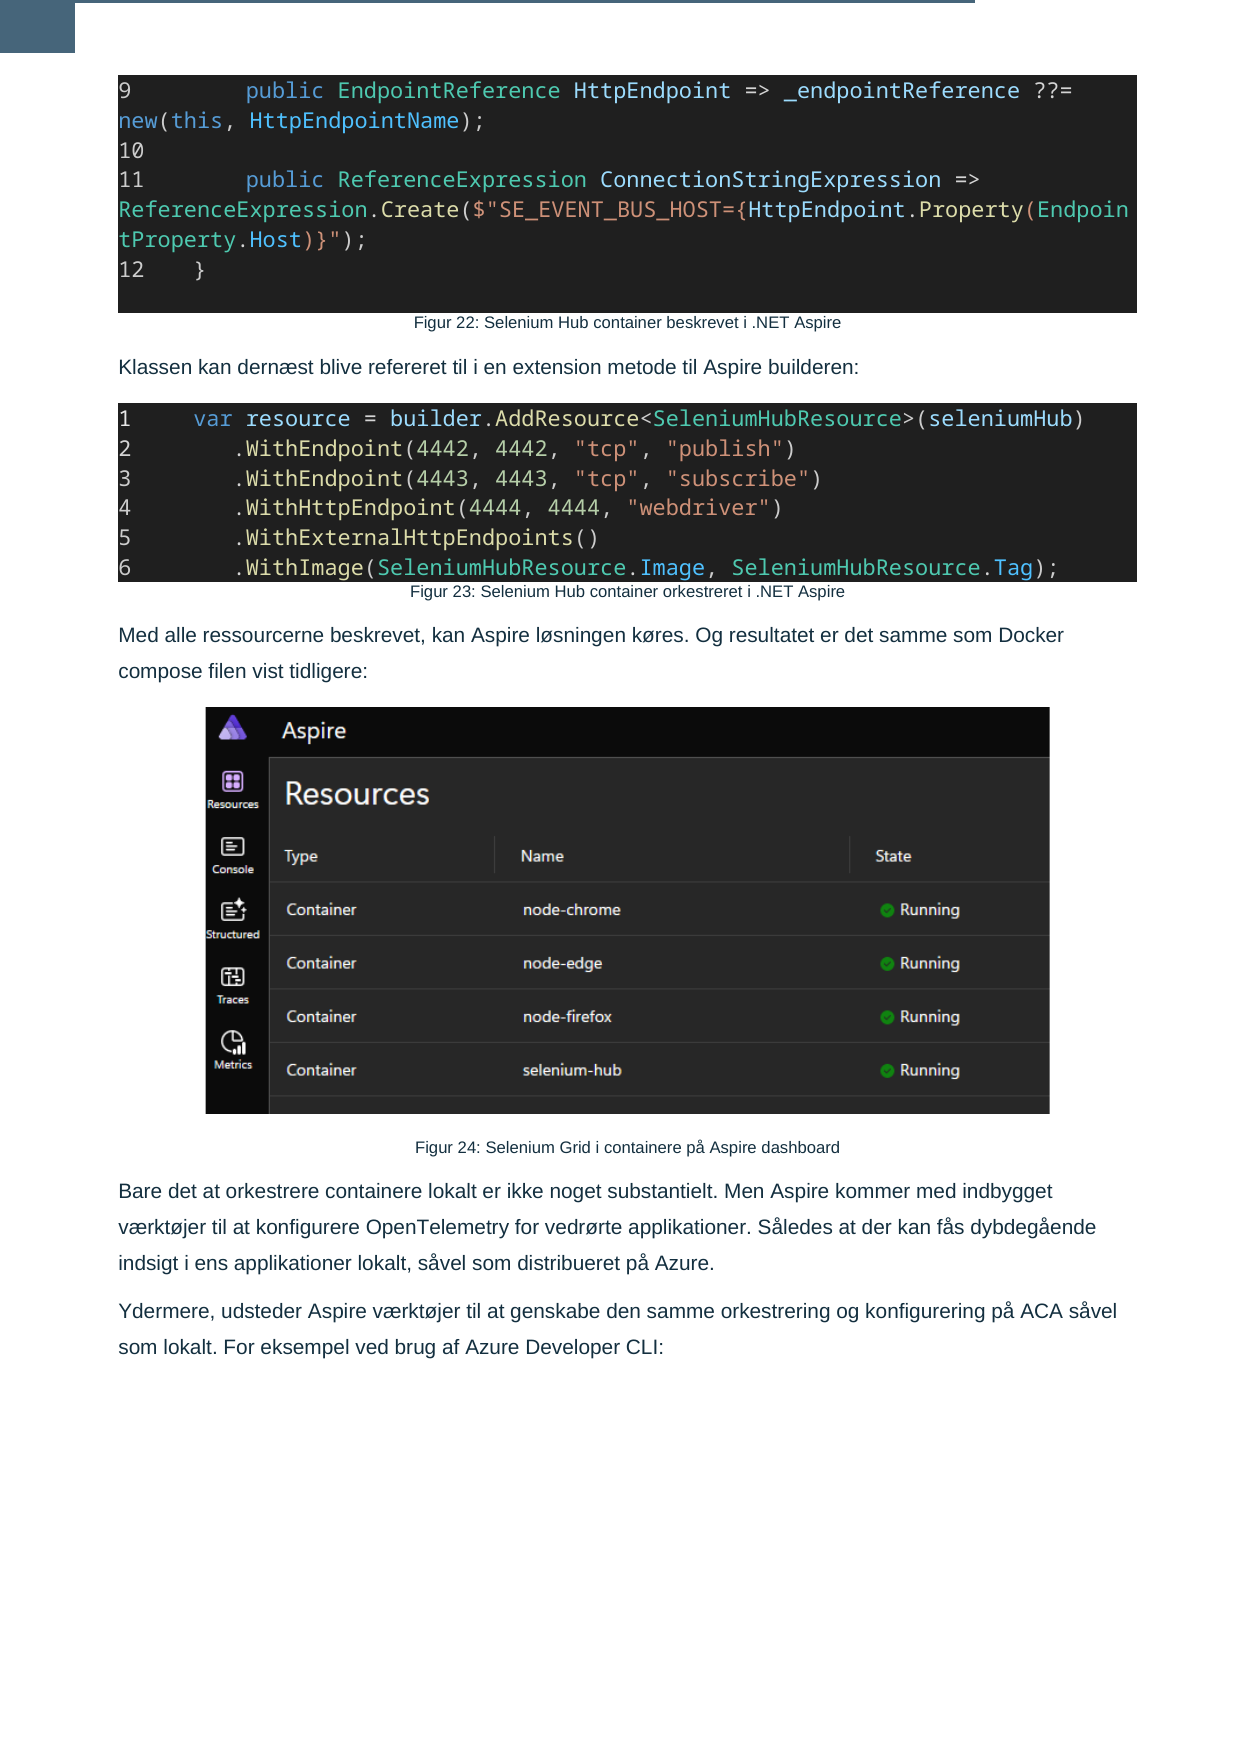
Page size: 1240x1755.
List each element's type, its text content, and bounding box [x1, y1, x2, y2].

text Ydermere, udsteder Aspire værktøjer til at genskabe den samme orkestrering og konfigurering på ACA såvel som lokalt. For eksempel ved brug af Azure Developer CLI: [118, 1299, 1137, 1359]
text 6 .WithImage(SeleniumHubResource.Image, SeleniumHubResource.Tag); [118, 552, 1137, 582]
text 11 public ReferenceExpression ConnectionStringExpression => ReferenceExpression.Create($"SE_EVENT_BUS_HOST={HttpEndpoint.Property(EndpointProperty.Host)}"); [118, 164, 1137, 254]
text 1 var resource = builder.AddResource<SeleniumHubResource>(seleniumHub) [118, 403, 1137, 433]
text 5 .WithExternalHttpEndpoints() [118, 522, 1137, 552]
text 3 .WithEndpoint(4443, 4443, "tcp", "subscribe") [118, 463, 1137, 492]
text Figur 23: Selenium Hub container orkestreret i .NET Aspire [118, 582, 1137, 601]
text 12 } [118, 254, 1137, 283]
text Med alle ressourcerne beskrevet, kan Aspire løsningen køres. Og resultatet er det samme som Docker compose filen vist tidligere: [118, 623, 1137, 683]
text Klassen kan dernæst blive refereret til i en extension metode til Aspire builderen: [118, 354, 1137, 378]
text 4 .WithHttpEndpoint(4444, 4444, "webdriver") [118, 492, 1137, 522]
text 10 [118, 134, 1137, 164]
text Bare det at orkestrere containere lokalt er ikke noget substantielt. Men Aspire kommer med indbygget værktøjer til at konfigurere OpenTelemetry for vedrørte applikationer. Således at der kan fås dybdegående indsigt i ens applikationer lokalt, såvel som distribueret på Azure. [118, 1179, 1137, 1275]
text Figur 24: Selenium Grid i containere på Aspire dashboard [118, 1138, 1137, 1157]
text 9 public EndpointReference HttpEndpoint => _endpointReference ??= new(this, HttpEndpointName); [118, 75, 1137, 134]
text 2 .WithEndpoint(4442, 4442, "tcp", "publish") [118, 433, 1137, 463]
text Figur 22: Selenium Hub container beskrevet i .NET Aspire [118, 313, 1137, 332]
